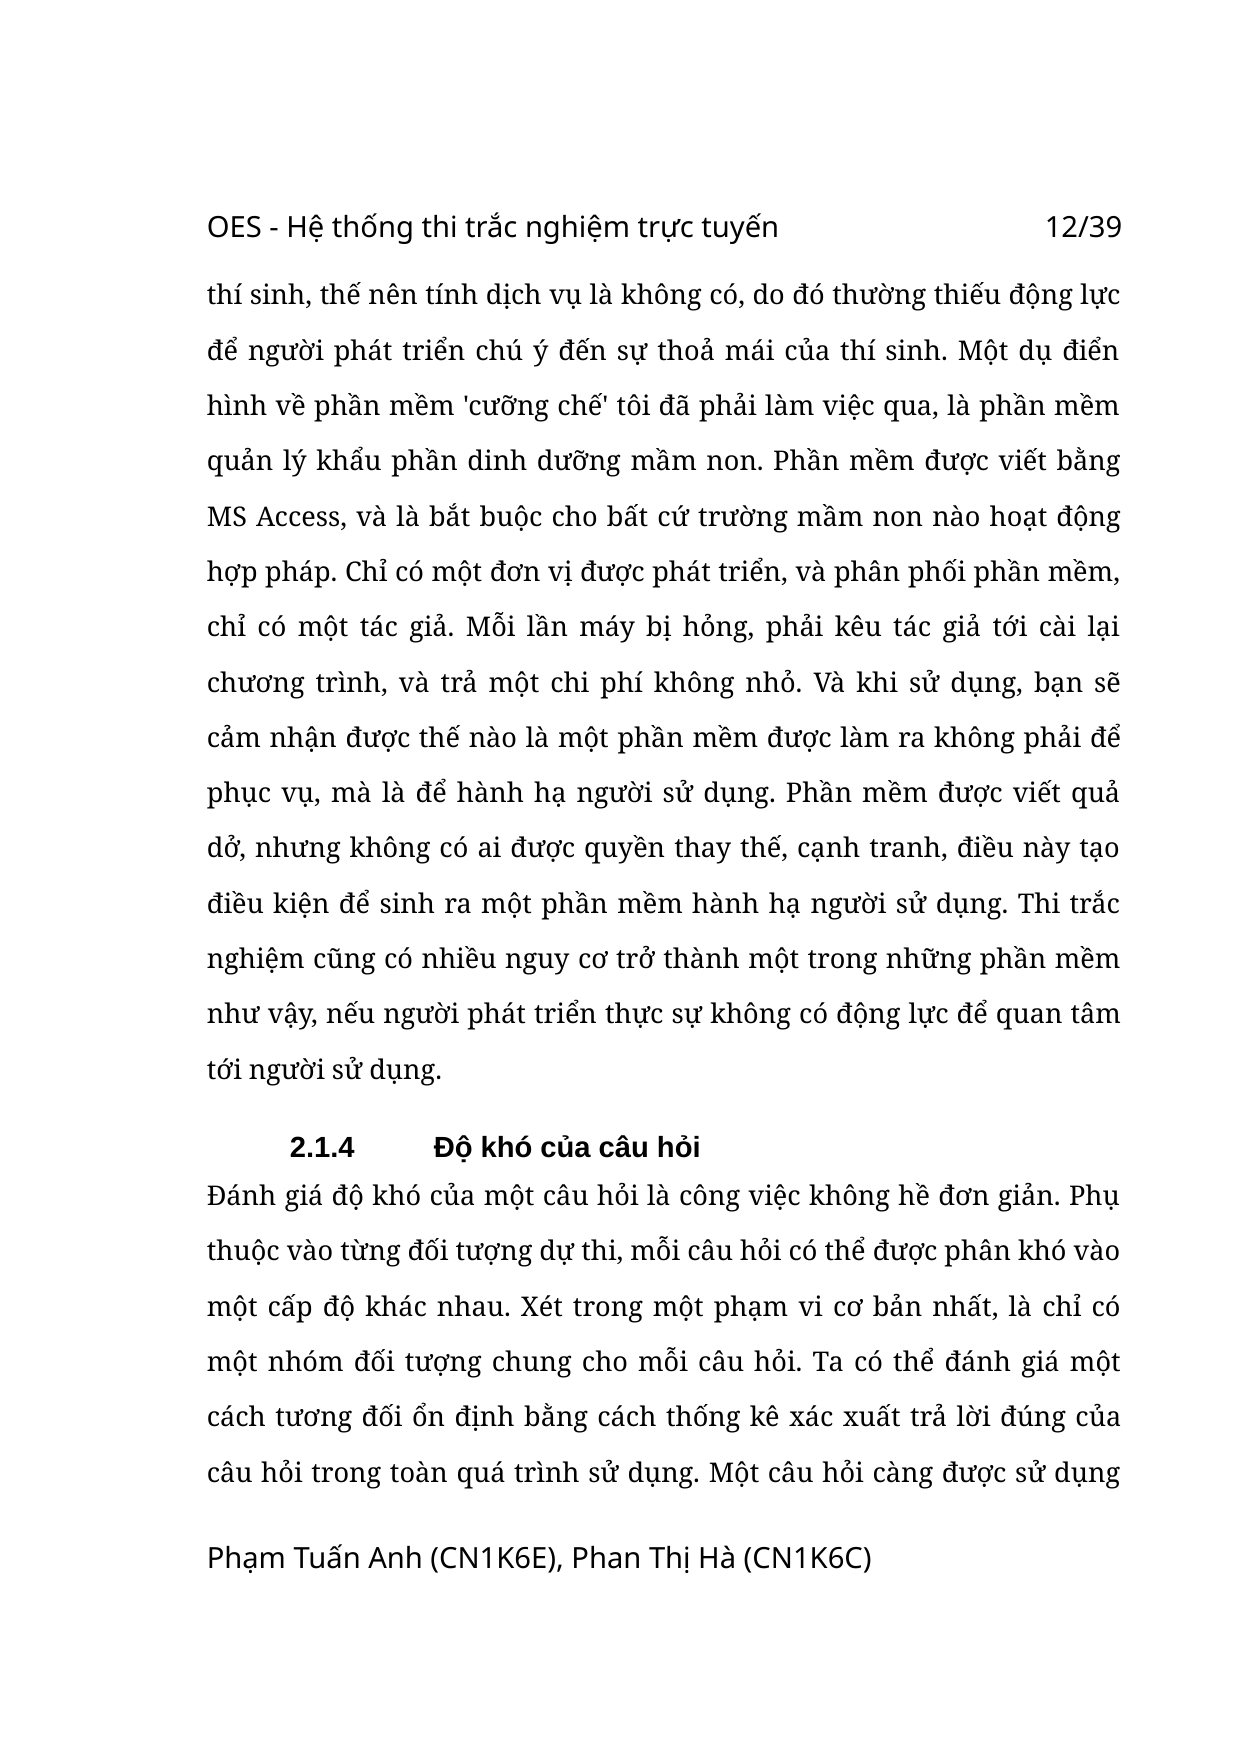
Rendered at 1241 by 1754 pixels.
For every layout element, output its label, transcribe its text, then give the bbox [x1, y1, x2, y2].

subtitle Độ khó của câu hỏi [282, 1131, 1122, 1164]
text thí sinh, thế nên tính dịch vụ là không có, do đó thường thiếu động lực để người phát triển chú ý đến sự thoả mái của thí sinh. Một dụ điển hình về phần mềm 'cưỡng chế' tôi đã phải làm việc qua, là phần mềm quản lý khẩu phần dinh dưỡng mầm non. Phần mềm được viết bằng MS Access, và là bắt buộc cho bất cứ trường mầm non nào hoạt động hợp pháp. Chỉ có một đơn vị được phát triển, và phân phối phần mềm, chỉ có một tác giả. Mỗi lần máy bị hỏng, phải kêu tác giả tới cài lại chương trình, và trả một chi phí không nhỏ. Và khi sử dụng, bạn sẽ cảm nhận được thế nào là một phần mềm được làm ra không phải để phục vụ, mà là để hành hạ người sử dụng. Phần mềm được viết quả dở, nhưng không có ai được quyền thay thế, cạnh tranh, điều này tạo điều kiện để sinh ra một phần mềm hành hạ người sử dụng. Thi trắc nghiệm cũng có nhiều nguy cơ trở thành một trong những phần mềm như vậy, nếu người phát triển thực sự không có động lực để quan tâm tới người sử dụng. [207, 276, 1122, 1087]
text Đánh giá độ khó của một câu hỏi là công việc không hề đơn giản. Phụ thuộc vào từng đối tượng dự thi, mỗi câu hỏi có thể được phân khó vào một cấp độ khác nhau. Xét trong một phạm vi cơ bản nhất, là chỉ có một nhóm đối tượng chung cho mỗi câu hỏi. Ta có thể đánh giá một cách tương đối ổn định bằng cách thống kê xác xuất trả lời đúng của câu hỏi trong toàn quá trình sử dụng. Một câu hỏi càng được sử dụng [207, 1177, 1122, 1490]
